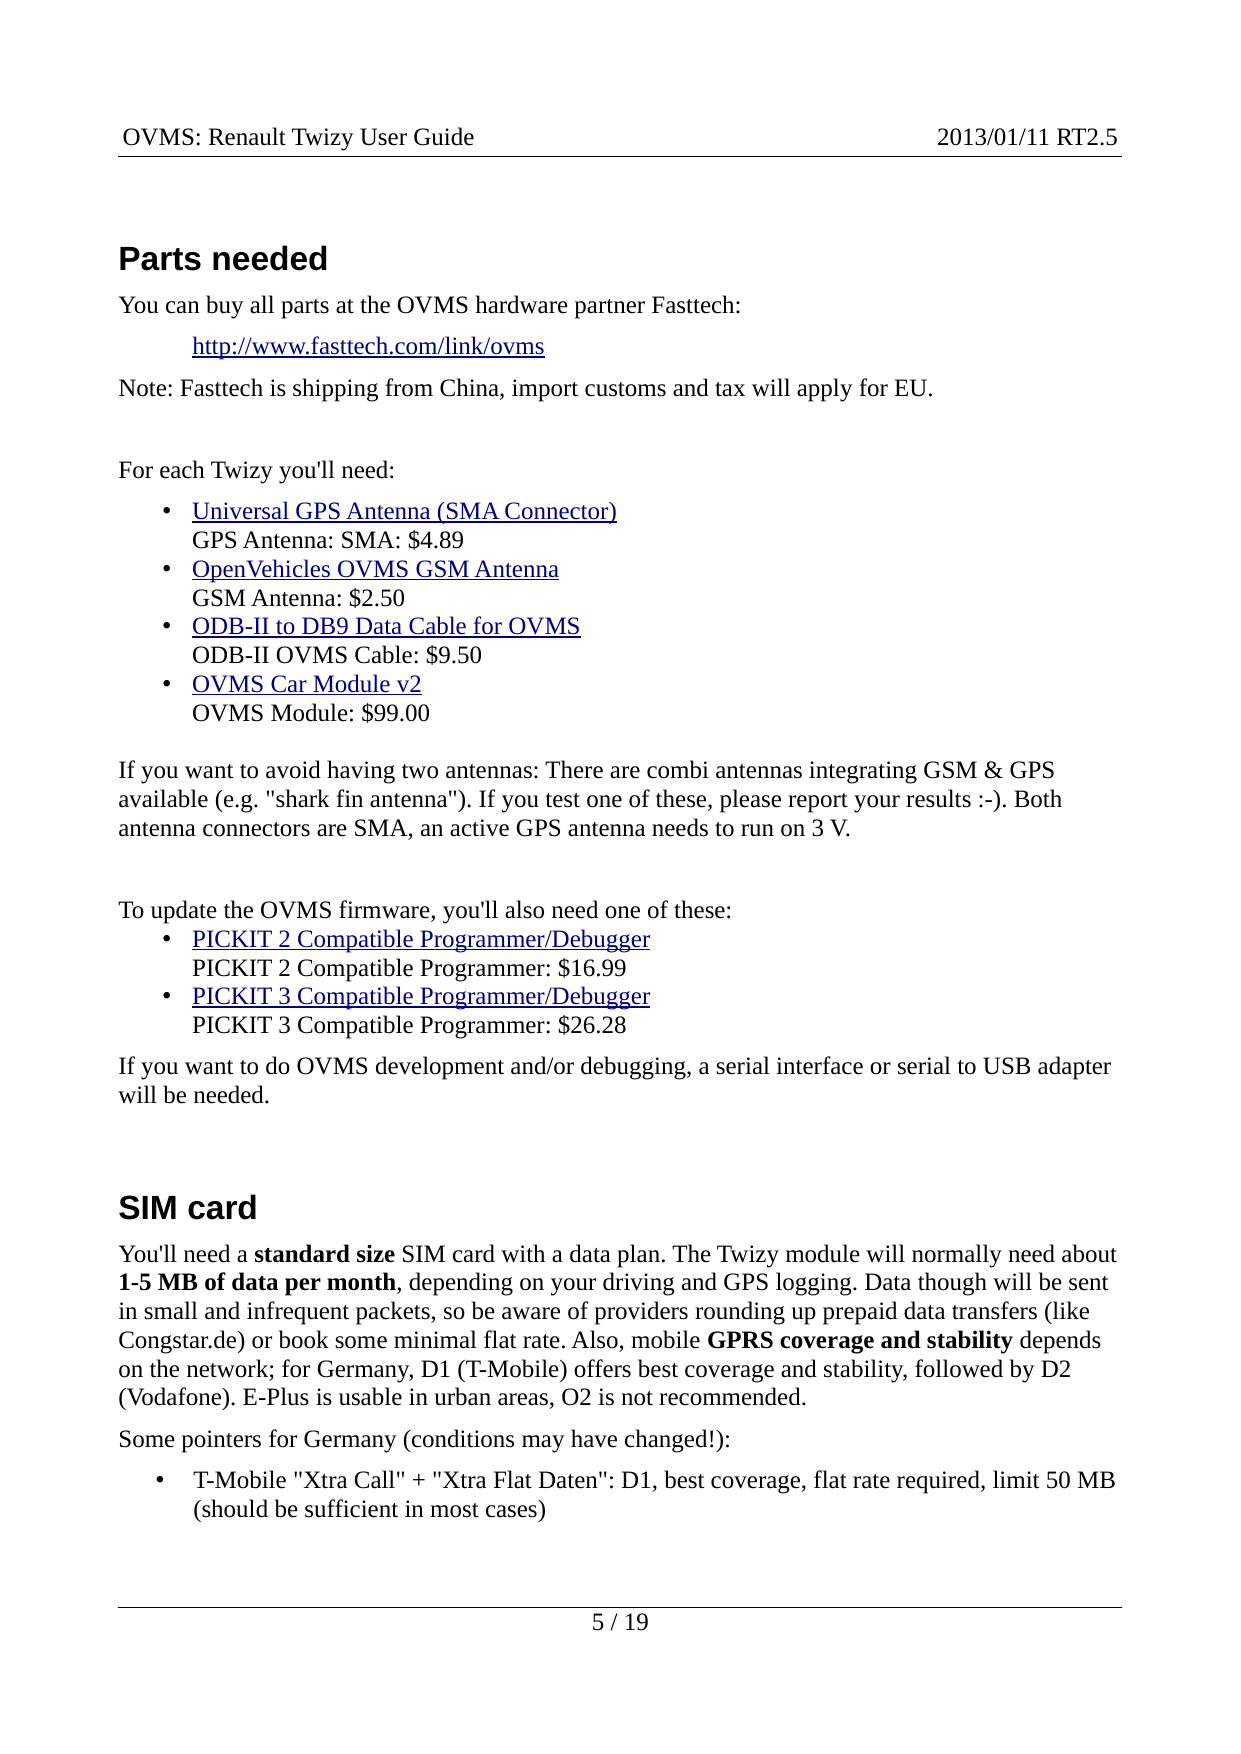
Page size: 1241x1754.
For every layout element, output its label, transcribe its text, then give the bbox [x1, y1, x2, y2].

text Some pointers for Germany (conditions may have changed!): [118, 1424, 1122, 1452]
text You can buy all parts at the OVMS hardware partner Fasttech: [118, 290, 1122, 319]
subtitle Parts needed [118, 239, 1122, 278]
subtitle SIM card [118, 1188, 1122, 1226]
text If you want to do OVMS development and/or debugging, a serial interface or serial to USB adapter will be needed. [118, 1051, 1122, 1109]
list PICKIT 2 Compatible Programmer/Debugger PICKIT 2 Compatible Programmer: $16.99 [162, 924, 1122, 981]
text Note: Fasttech is shipping from China, import customs and tax will apply for EU. [118, 373, 1122, 401]
text If you want to avoid having two antennas: There are combi antennas integrating GSM & GPS available (e.g. "shark fin antenna"). If you test one of these, please report your results :-). Both antenna connectors are SMA, an active GPS antenna needs to run on 3 V. [118, 755, 1122, 841]
text You'll need a standard size SIM card with a data plan. The Twizy module will normally need about 1-5 MB of data per month, depending on your driving and GPS logging. Data though will be sent in small and infrequent packets, so be aware of providers rounding up prepaid data transfers (like Congstar.de) or book some minimal flat rate. Also, mobile GPRS coverage and stability depends on the network; for Germany, D1 (T-Mobile) offers best coverage and stability, followed by D2 (Vodafone). E-Plus is usable in urban areas, O2 is not recommended. [118, 1239, 1122, 1411]
list T-Mobile "Xtra Call" + "Xtra Flat Daten": D1, best coverage, flat rate required, limit 50 MB (should be sufficient in most cases) [156, 1465, 1122, 1522]
text To update the OVMS firmware, you'll also need one of these: [118, 895, 1122, 924]
list OpenVehicles OVMS GSM Antenna GSM Antenna: $2.50 [162, 554, 1122, 611]
list OVMS Car Module v2 OVMS Module: $99.00 [162, 669, 1122, 726]
list PICKIT 3 Compatible Programmer/Debugger PICKIT 3 Compatible Programmer: $26.28 [162, 981, 1122, 1039]
text For each Twizy you'll need: [118, 455, 1122, 484]
list Universal GPS Antenna (SMA Connector) GPS Antenna: SMA: $4.89 [162, 496, 1122, 554]
text http://www.fasttech.com/link/ovms [118, 331, 1122, 360]
list ODB-II to DB9 Data Cable for OVMS ODB-II OVMS Cable: $9.50 [162, 611, 1122, 669]
